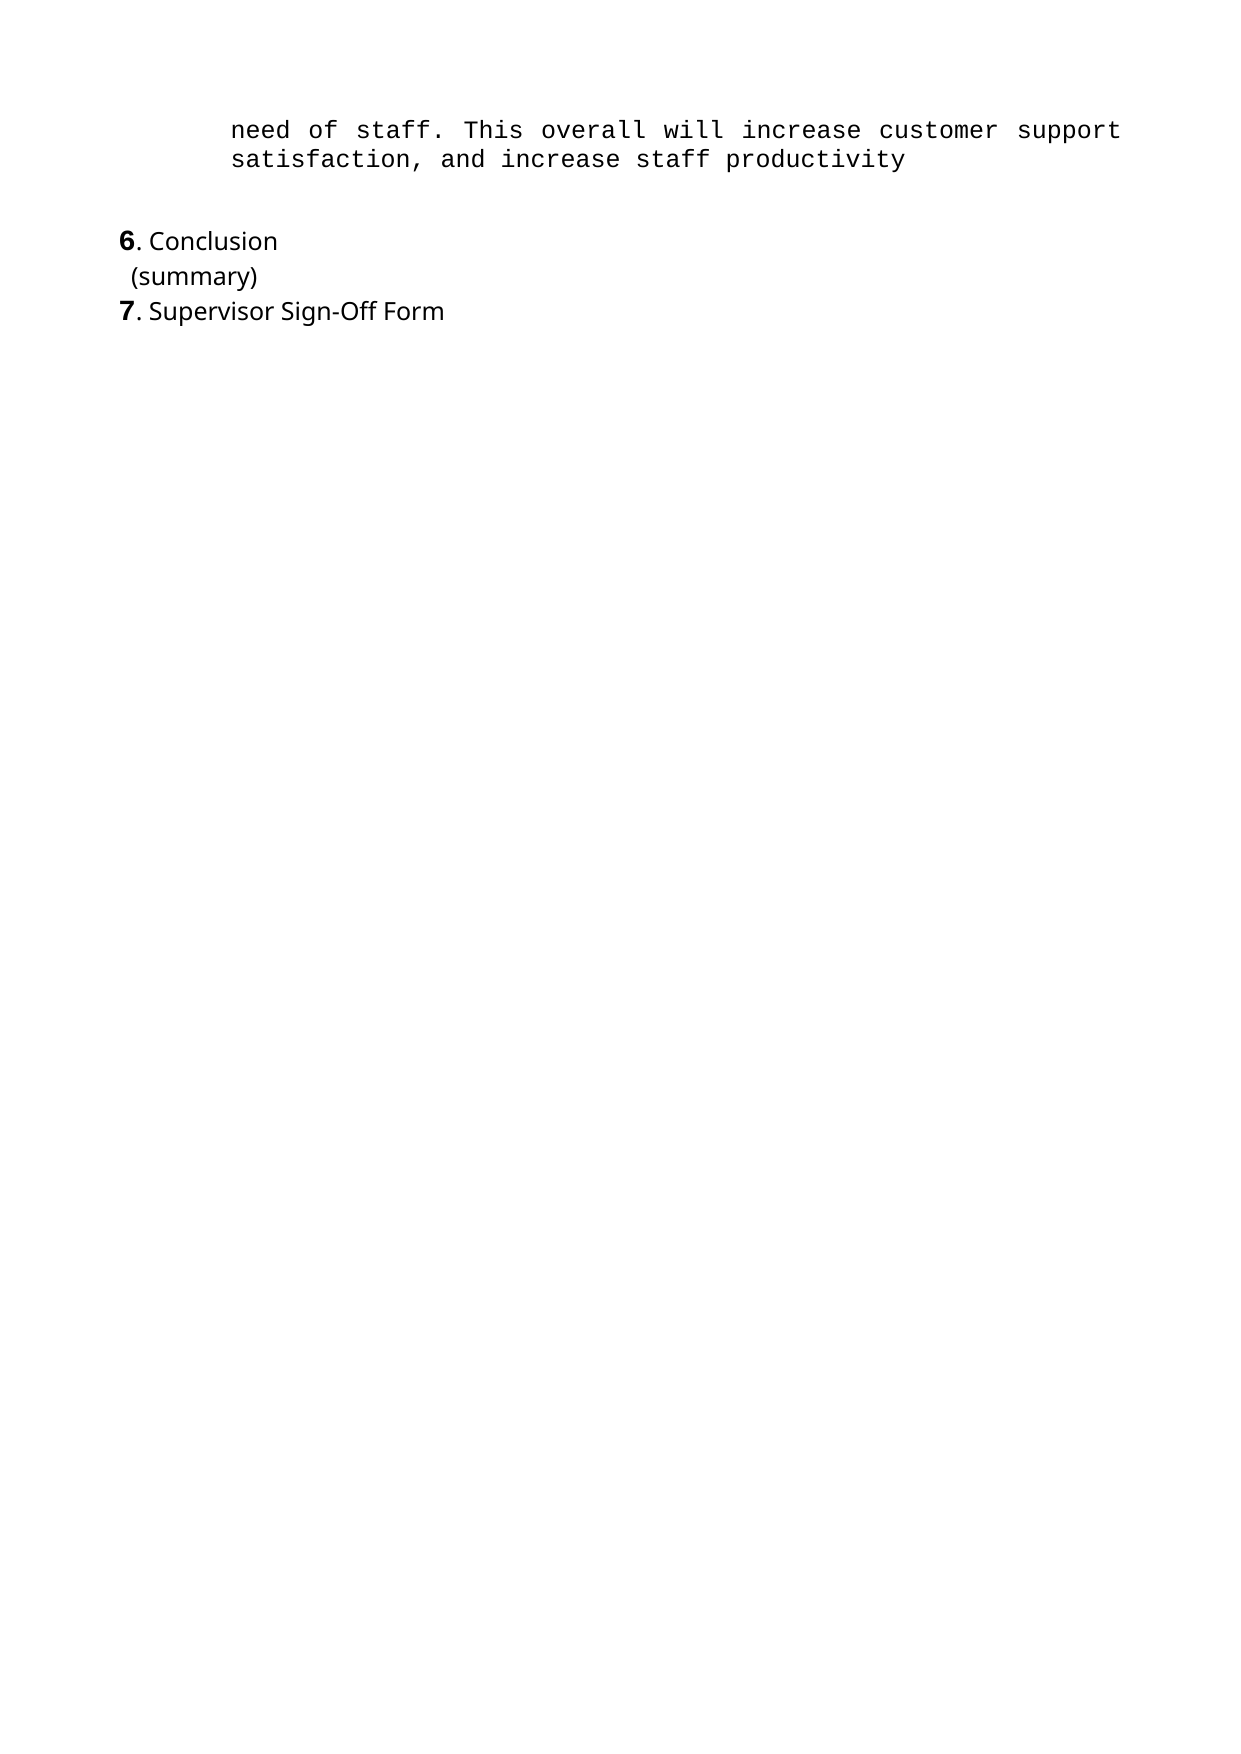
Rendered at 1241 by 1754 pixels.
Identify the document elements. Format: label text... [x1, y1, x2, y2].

text (summary) [118, 259, 1122, 293]
text 6. Conclusion [118, 223, 1122, 259]
text 7. Supervisor Sign-Off Form [118, 293, 1122, 329]
text need of staff. This overall will increase customer support satisfaction, and increase staff productivity [230, 118, 1122, 175]
